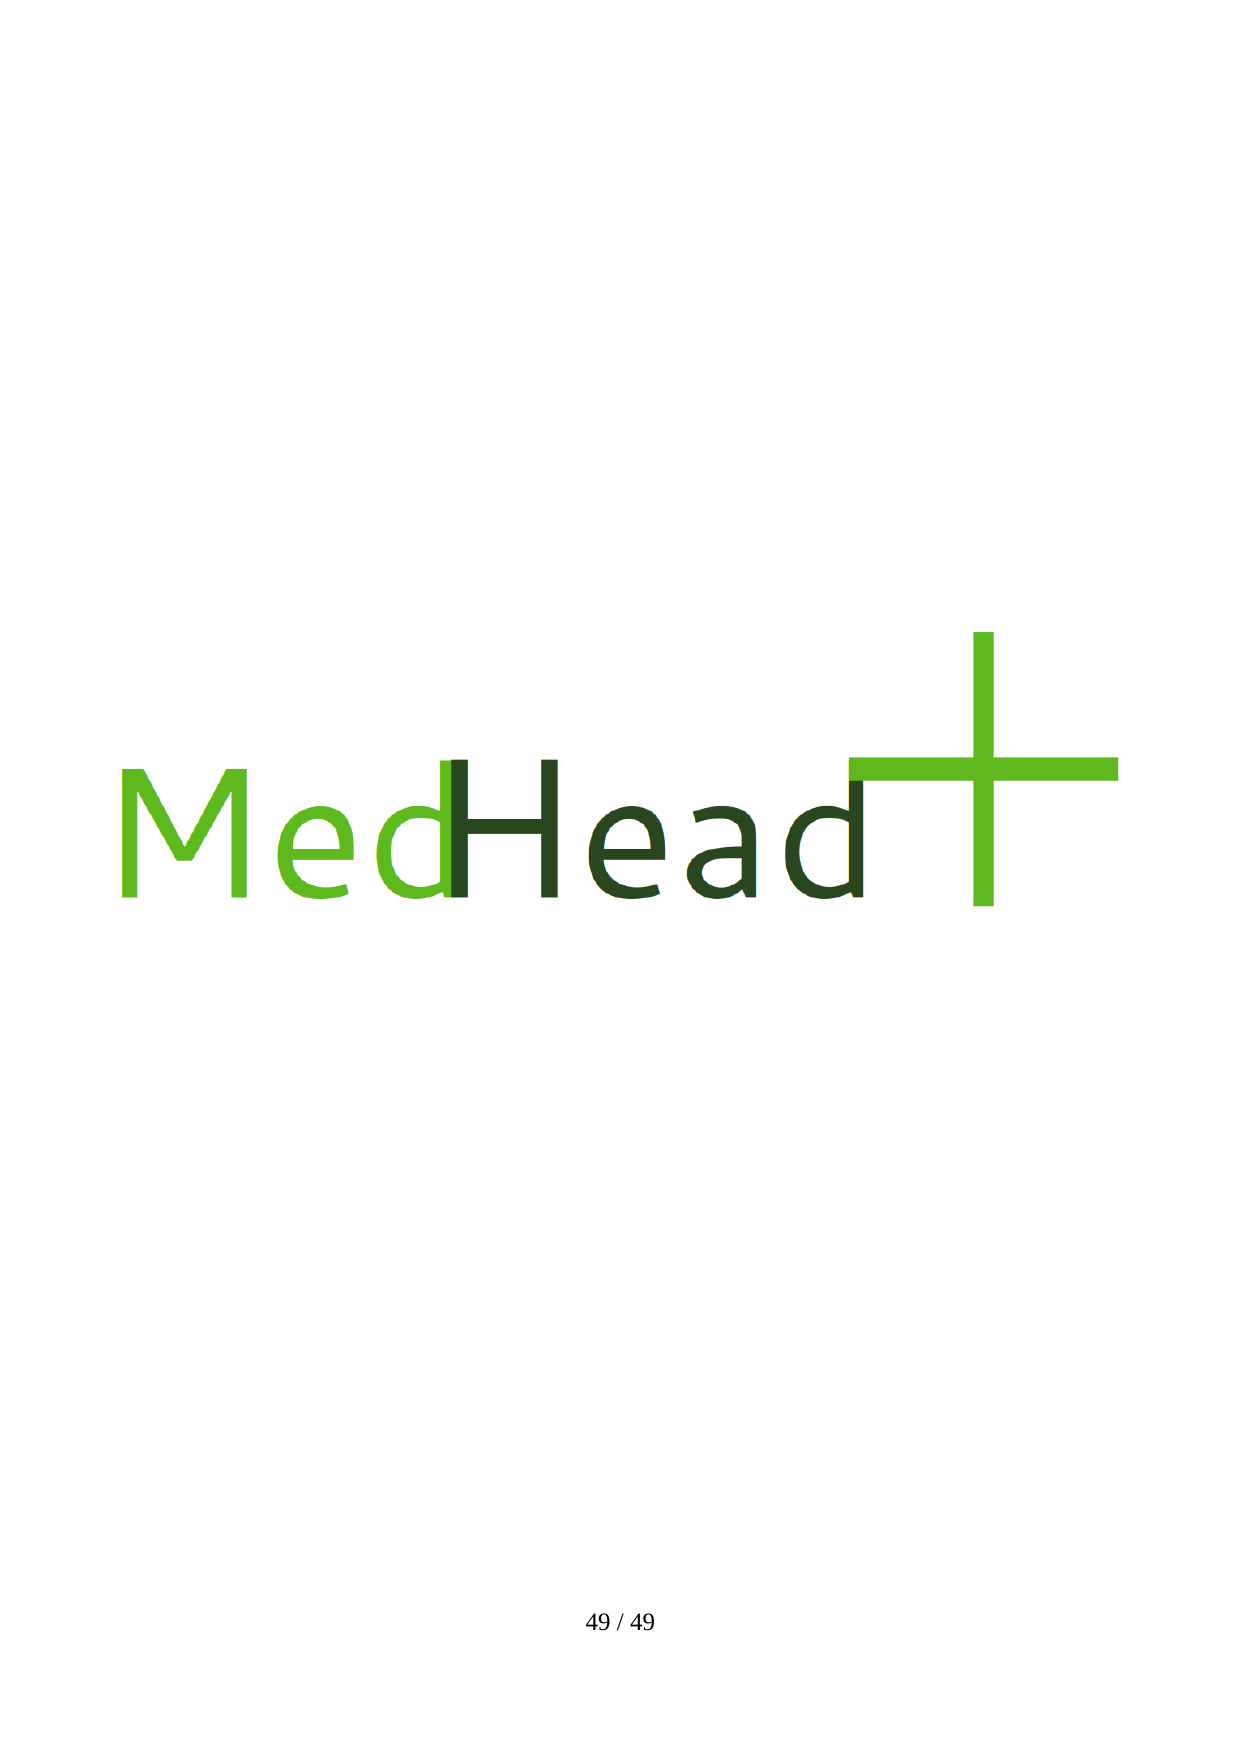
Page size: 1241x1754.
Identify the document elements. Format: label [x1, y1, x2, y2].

picture [118, 627, 1123, 911]
